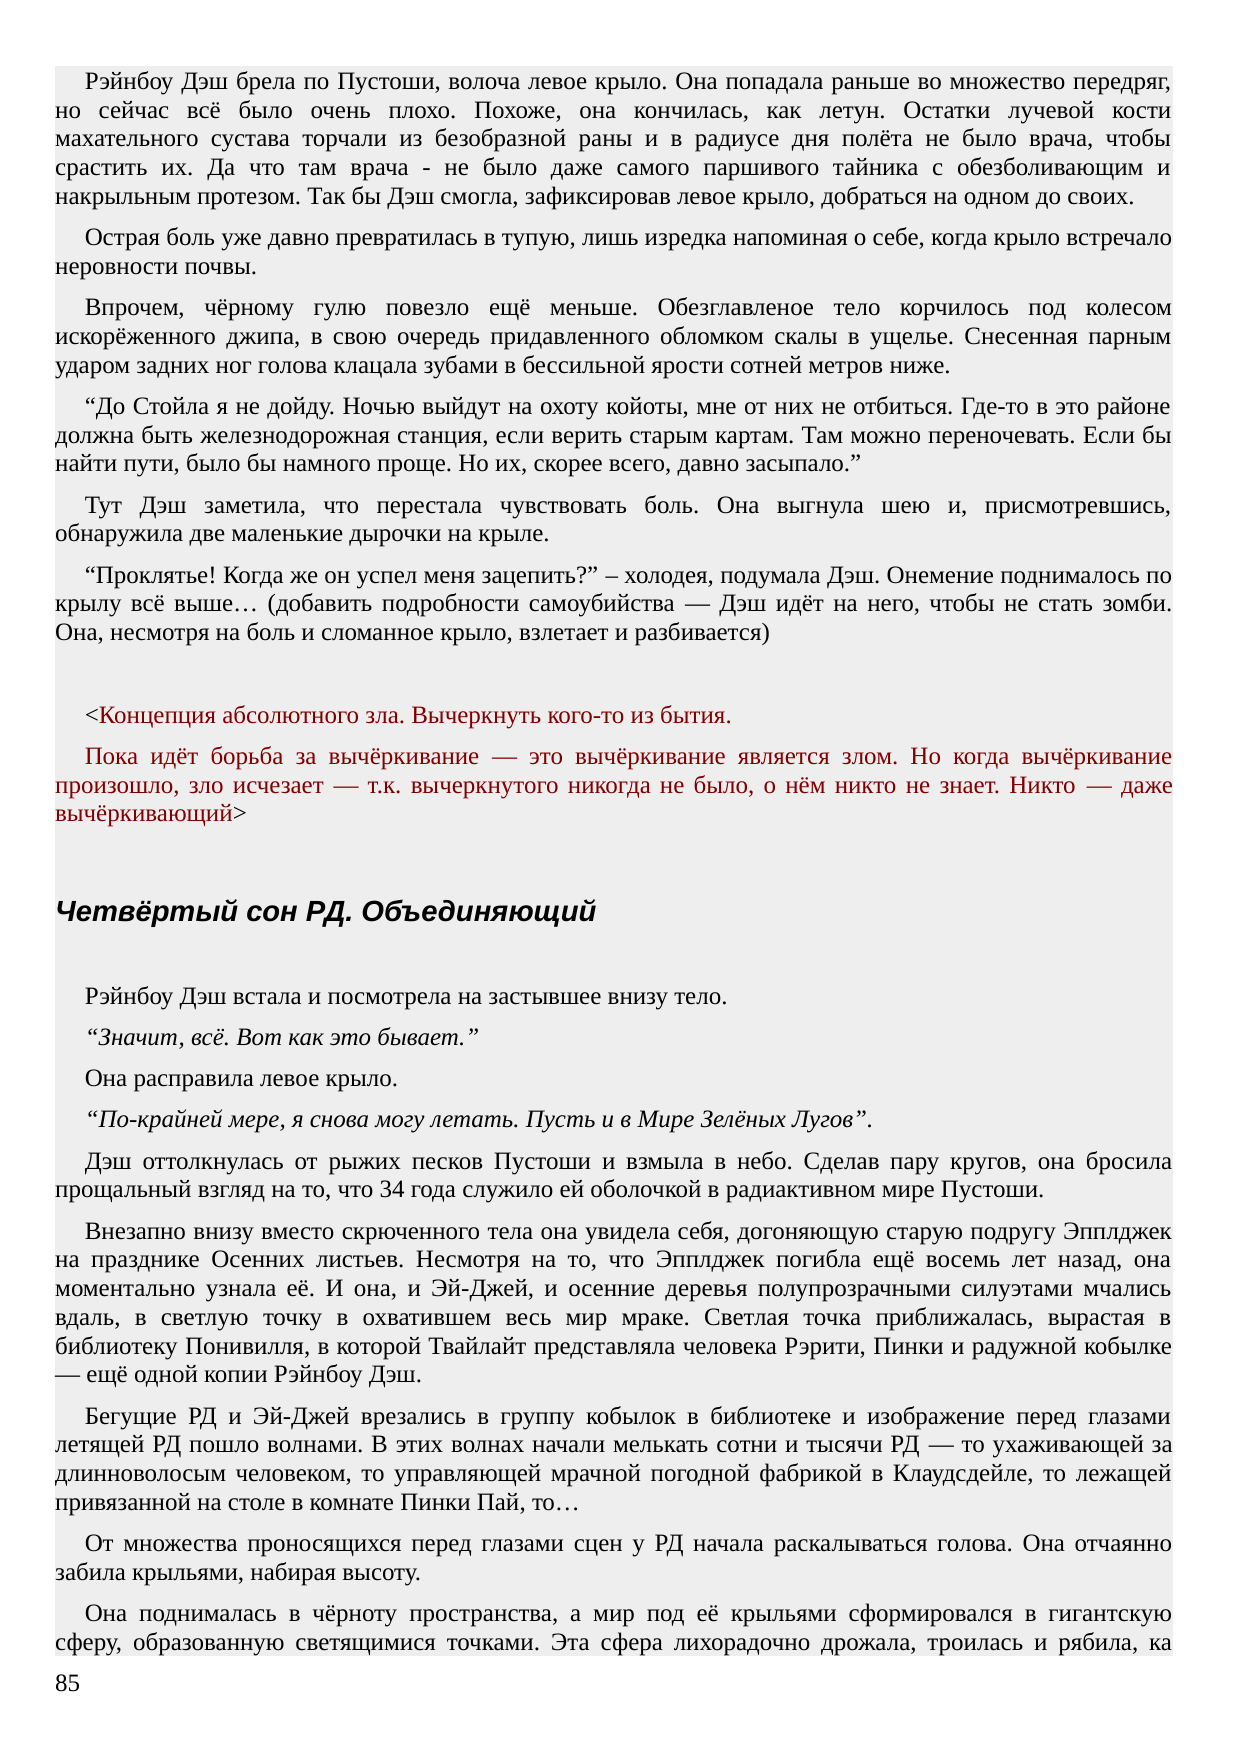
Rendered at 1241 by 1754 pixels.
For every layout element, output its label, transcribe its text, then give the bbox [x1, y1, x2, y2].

text Пока идёт борьба за вычёркивание — это вычёркивание является злом. Но когда вычёркивание произошло, зло исчезает — т.к. вычеркнутого никогда не было, о нём никто не знает. Никто — даже вычёркивающий> [55, 741, 1173, 827]
text От множества проносящихся перед глазами сцен у РД начала раскалываться голова. Она отчаянно забила крыльями, набирая высоту. [55, 1528, 1173, 1586]
text Она расправила левое крыло. [55, 1063, 1173, 1092]
text “Значит, всё. Вот как это бывает.” [55, 1022, 1173, 1051]
text “Проклятье! Когда же он успел меня зацепить?” – холодея, подумала Дэш. Онемение поднималось по крылу всё выше… (добавить подробности самоубийства — Дэш идёт на него, чтобы не стать зомби. Она, несмотря на боль и сломанное крыло, взлетает и разбивается) [55, 560, 1173, 646]
text Внезапно внизу вместо скрюченного тела она увидела себя, догоняющую старую подругу Эпплджек на празднике Осенних листьев. Несмотря на то, что Эпплджек погибла ещё восемь лет назад, она моментально узнала её. И она, и Эй-Джей, и осенние деревья полупрозрачными силуэтами мчались вдаль, в светлую точку в охватившем весь мир мраке. Светлая точка приближалась, вырастая в библиотеку Понивилля, в которой Твайлайт представляла человека Рэрити, Пинки и радужной кобылке — ещё одной копии Рэйнбоу Дэш. [55, 1216, 1173, 1388]
text Дэш оттолкнулась от рыжих песков Пустоши и взмыла в небо. Сделав пару кругов, она бросила прощальный взгляд на то, что 34 года служило ей оболочкой в радиактивном мире Пустоши. [55, 1146, 1173, 1203]
text Острая боль уже давно превратилась в тупую, лишь изредка напоминая о себе, когда крыло встречало неровности почвы. [55, 222, 1173, 280]
text Бегущие РД и Эй-Джей врезались в группу кобылок в библиотеке и изображение перед глазами летящей РД пошло волнами. В этих волнах начали мелькать сотни и тысячи РД — то ухаживающей за длинноволосым человеком, то управляющей мрачной погодной фабрикой в Клаудсдейле, то лежащей привязанной на столе в комнате Пинки Пай, то… [55, 1401, 1173, 1516]
text <Концепция абсолютного зла. Вычеркнуть кого-то из бытия. [55, 700, 1173, 728]
text Впрочем, чёрному гулю повезло ещё меньше. Обезглавленое тело корчилось под колесом искорёженного джипа, в свою очередь придавленного обломком скалы в ущелье. Снесенная парным ударом задних ног голова клацала зубами в бессильной ярости сотней метров ниже. [55, 292, 1173, 378]
subtitle Четвёртый сон РД. Объединяющий [55, 893, 1173, 927]
text Тут Дэш заметила, что перестала чувствовать боль. Она выгнула шею и, присмотревшись, обнаружила две маленькие дырочки на крыле. [55, 490, 1173, 547]
text “По-крайней мере, я снова могу летать. Пусть и в Мире Зелёных Лугов”. [55, 1104, 1173, 1133]
text Рэйнбоу Дэш встала и посмотрела на застывшее внизу тело. [55, 981, 1173, 1009]
text “До Стойла я не дойду. Ночью выйдут на охоту койоты, мне от них не отбиться. Где-то в это районе должна быть железнодорожная станция, если верить старым картам. Там можно переночевать. Если бы найти пути, было бы намного проще. Но их, скорее всего, давно засыпало.” [55, 391, 1173, 477]
text Она поднималась в чёрноту пространства, а мир под её крыльями сформировался в гигантскую сферу, образованную светящимися точками. Эта сфера лихорадочно дрожала, троилась и рябила, ка [55, 1598, 1173, 1656]
text Рэйнбоу Дэш брела по Пустоши, волоча левое крыло. Она попадала раньше во множество передряг, но сейчас всё было очень плохо. Похоже, она кончилась, как летун. Остатки лучевой кости махательного сустава торчали из безобразной раны и в радиусе дня полёта не было врача, чтобы срастить их. Да что там врача - не было даже самого паршивого тайника с обезболивающим и накрыльным протезом. Так бы Дэш смогла, зафиксировав левое крыло, добраться на одном до своих. [55, 66, 1173, 210]
